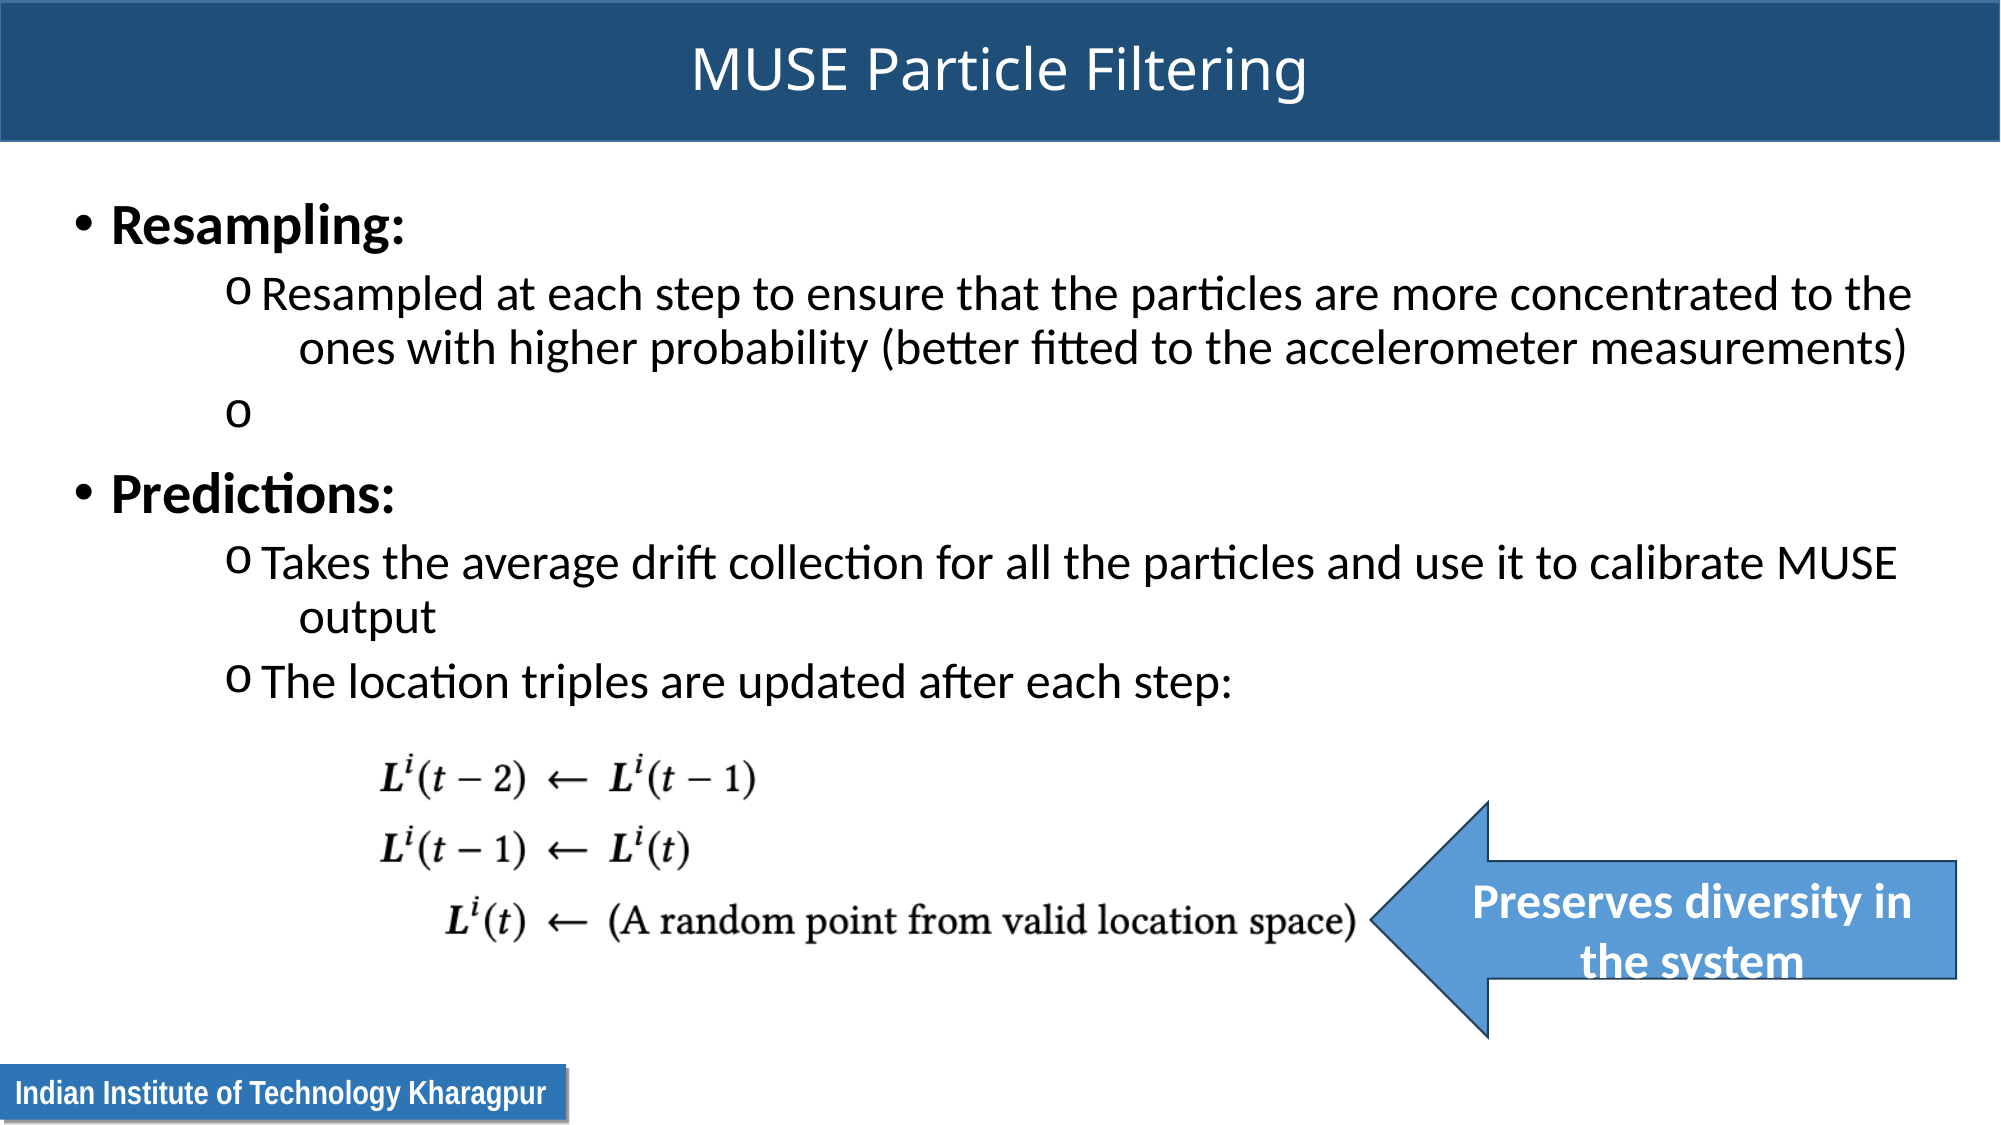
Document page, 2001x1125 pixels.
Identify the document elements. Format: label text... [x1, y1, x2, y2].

title MUSE Particle Filtering [0, 1, 2000, 141]
text_box Preserves diversity in the system [1370, 802, 1957, 1038]
picture [370, 745, 1371, 966]
list Resampling: Resampled at each step to ensure that the particles are more concentrated to the ones with higher probability (better fitted to the accelerometer measurements) Predictions: Takes the average drift collection for all the particles and use it to calibrate MUSE output The location triples are updated after each step: [58, 186, 1954, 1065]
